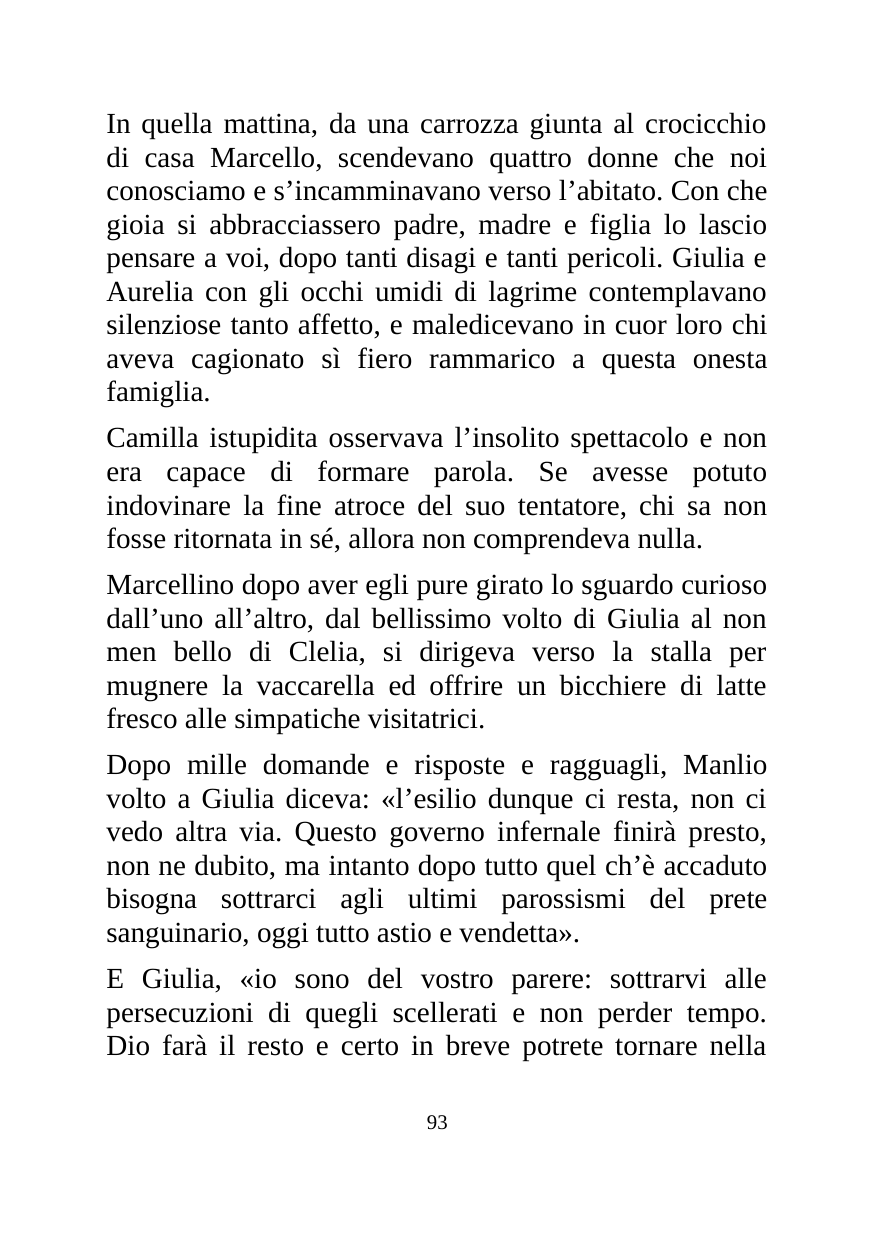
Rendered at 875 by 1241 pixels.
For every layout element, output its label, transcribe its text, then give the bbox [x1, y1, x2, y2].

text Marcellino dopo aver egli pure girato lo sguardo curioso dall’uno all’altro, dal bellissimo volto di Giulia al non men bello di Clelia, si dirigeva verso la stalla per mugnere la vaccarella ed offrire un bicchiere di latte fresco alle simpatiche visitatrici. [106, 567, 768, 735]
text In quella mattina, da una carrozza giunta al crocicchio di casa Marcello, scendevano quattro donne che noi conosciamo e s’incamminavano verso l’abitato. Con che gioia si abbracciassero padre, madre e figlia lo lascio pensare a voi, dopo tanti disagi e tanti pericoli. Giulia e Aurelia con gli occhi umidi di lagrime contemplavano silenziose tanto affetto, e maledicevano in cuor loro chi aveva cagionato sì fiero rammarico a questa onesta famiglia. [106, 106, 768, 408]
text Camilla istupidita osservava l’insolito spettacolo e non era capace di formare parola. Se avesse potuto indovinare la fine atroce del suo tentatore, chi sa non fosse ritornata in sé, allora non comprendeva nulla. [106, 421, 768, 555]
text Dopo mille domande e risposte e ragguagli, Manlio volto a Giulia diceva: «l’esilio dunque ci resta, non ci vedo altra via. Questo governo infernale finirà presto, non ne dubito, ma intanto dopo tutto quel ch’è accaduto bisogna sottrarci agli ultimi parossismi del prete sanguinario, oggi tutto astio e vendetta». [106, 747, 768, 949]
text E Giulia, «io sono del vostro parere: sottrarvi alle persecuzioni di quegli scellerati e non perder tempo. Dio farà il resto e certo in breve potrete tornare nella [106, 961, 768, 1062]
